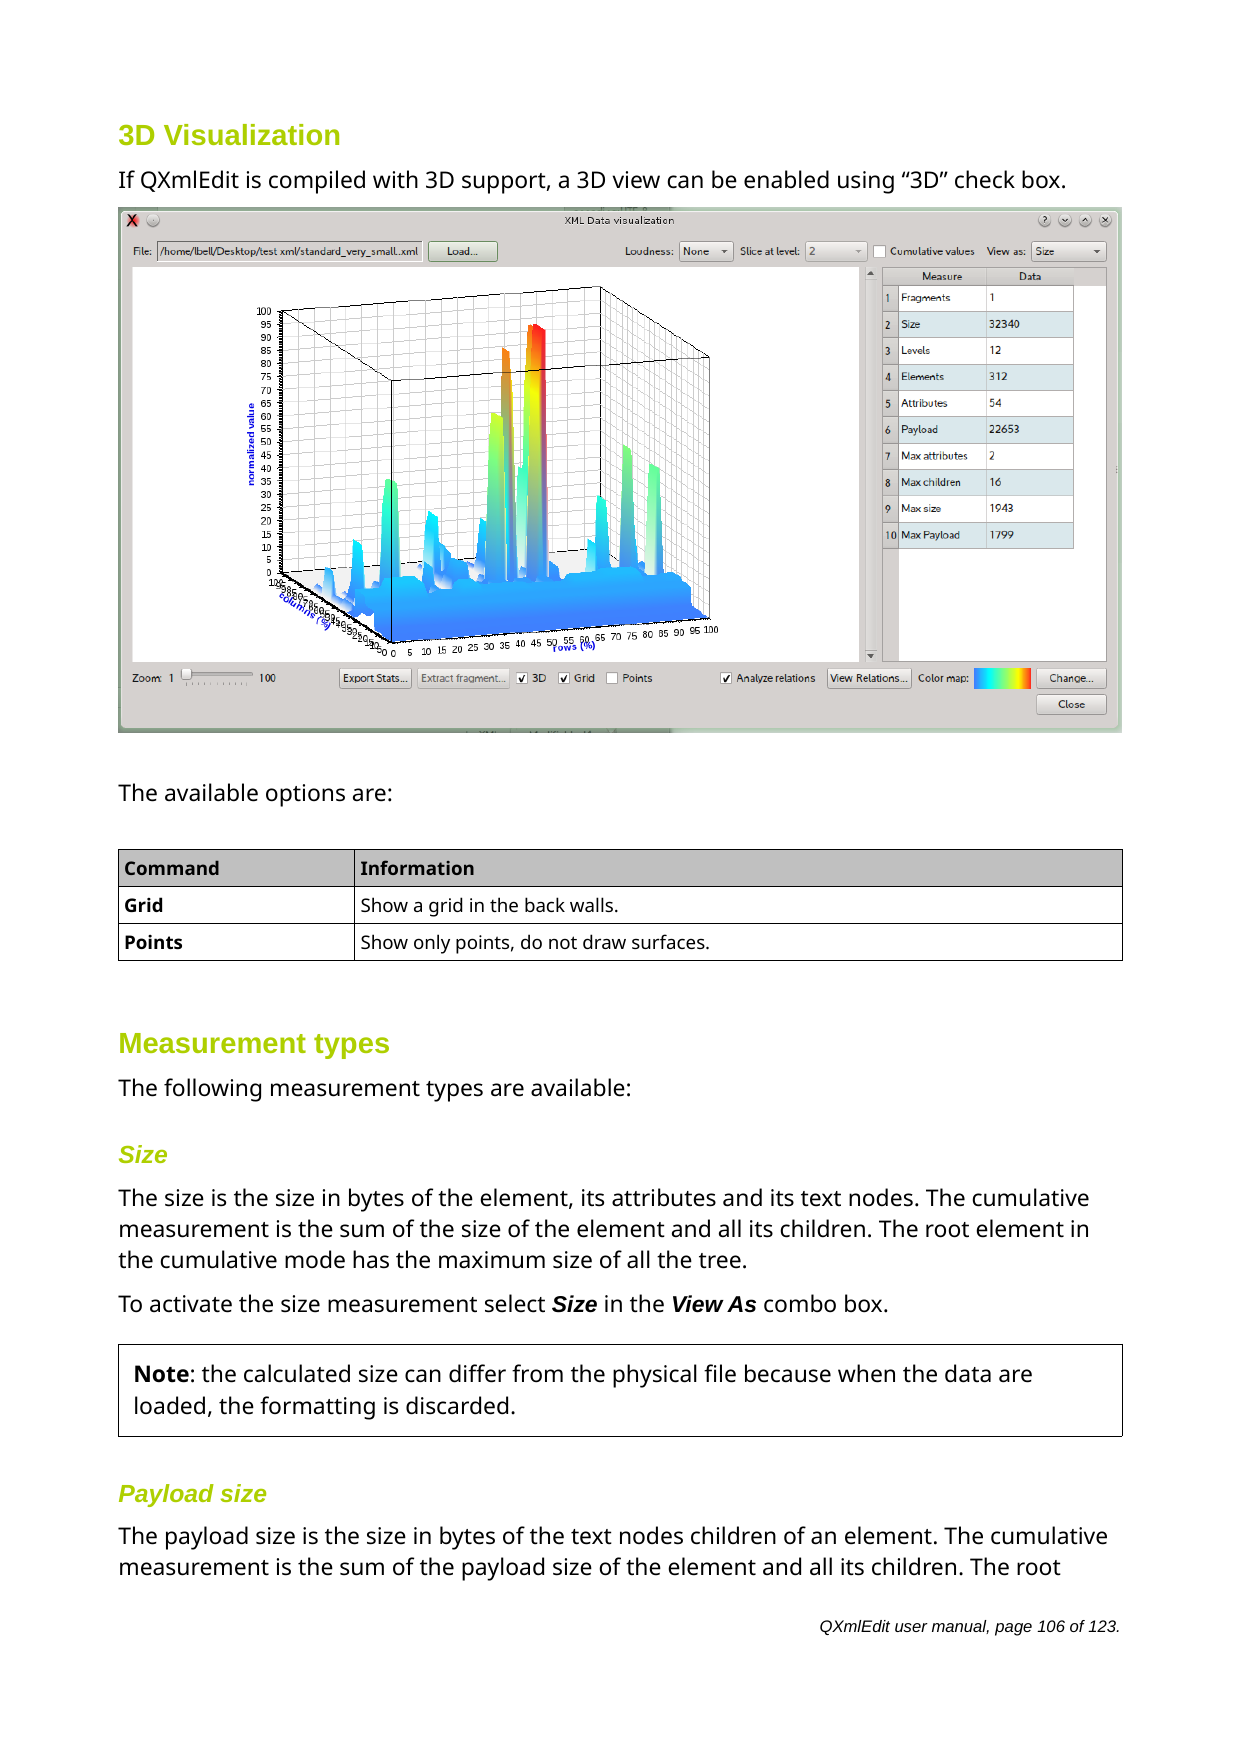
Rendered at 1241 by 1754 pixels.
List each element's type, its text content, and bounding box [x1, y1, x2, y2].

subtitle 3D Visualization [118, 118, 1122, 152]
table_cell Grid [119, 887, 354, 923]
table_header Information [355, 850, 1122, 886]
table_header Command [119, 850, 354, 886]
text To activate the size measurement select Size in the View As combo box. [118, 1288, 1122, 1319]
text The payload size is the size in bytes of the text nodes children of an element. The cumulative measurement is the sum of the payload size of the element and all its children. The root [118, 1520, 1122, 1583]
table_cell Show a grid in the back walls. [355, 887, 1122, 923]
text The following measurement types are available: [118, 1072, 1122, 1103]
subtitle Size [118, 1141, 1122, 1169]
subtitle Payload size [118, 1479, 1122, 1508]
text The size is the size in bytes of the element, its attributes and its text nodes. The cumulative measurement is the sum of the size of the element and all its children. The root element in the cumulative mode has the maximum size of all the tree. [118, 1182, 1122, 1275]
text Note: the calculated size can differ from the physical file because when the data are loaded, the formatting is discarded. [119, 1345, 1122, 1436]
text If QXmlEdit is compiled with 3D support, a 3D view can be enabled using “3D” check box. [118, 164, 1122, 195]
table_cell Points [119, 924, 354, 960]
text The available options are: [118, 777, 1122, 808]
subtitle Measurement types [118, 1026, 1122, 1059]
table_cell Show only points, do not draw surfaces. [355, 924, 1122, 960]
picture [118, 207, 1122, 733]
